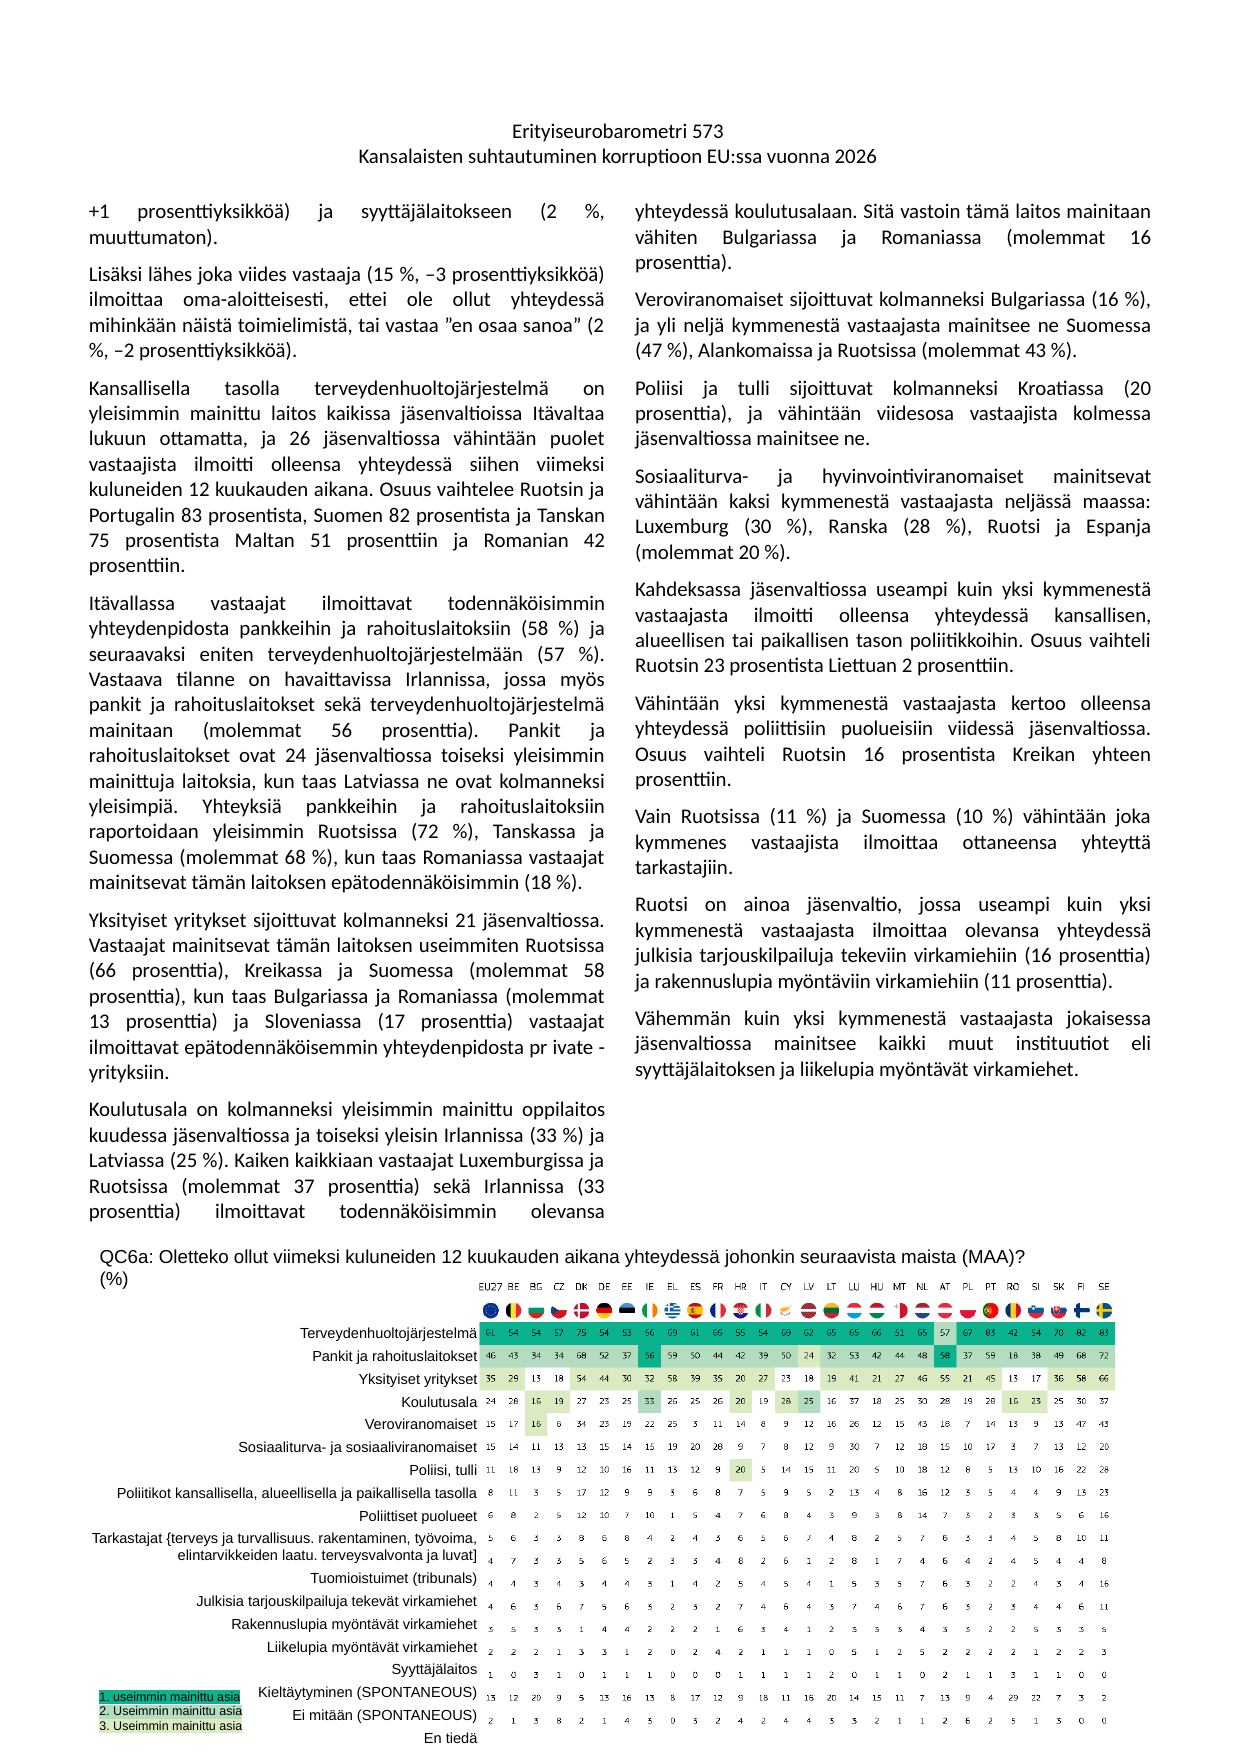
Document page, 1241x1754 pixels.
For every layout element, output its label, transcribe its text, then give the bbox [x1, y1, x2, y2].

text Koulutusala on kolmanneksi yleisimmin mainittu oppilaitos kuudessa jäsenvaltiossa ja toiseksi yleisin Irlannissa (33 %) ja Latviassa (25 %). Kaiken kaikkiaan vastaajat Luxemburgissa ja Ruotsissa (molemmat 37 prosenttia) sekä Irlannissa (33 prosenttia) ilmoittavat todennäköisimmin olevansa [88, 1097, 605, 1224]
text Lisäksi lähes joka viides vastaaja (15 %, –3 prosenttiyksikköä) ilmoittaa oma-aloitteisesti, ettei ole ollut yhteydessä mihinkään näistä toimielimistä, tai vastaa ”en osaa sanoa” (2 %, –2 prosenttiyksikköä). [88, 261, 605, 363]
text Poliisi ja tulli sijoittuvat kolmanneksi Kroatiassa (20 prosenttia), ja vähintään viidesosa vastaajista kolmessa jäsenvaltiossa mainitsee ne. [635, 375, 1152, 451]
text Veroviranomaiset sijoittuvat kolmanneksi Bulgariassa (16 %), ja yli neljä kymmenestä vastaajasta mainitsee ne Suomessa (47 %), Alankomaissa ja Ruotsissa (molemmat 43 %). [635, 287, 1152, 363]
text Vähemmän kuin yksi kymmenestä vastaajasta jokaisessa jäsenvaltiossa mainitsee kaikki muut instituutiot eli syyttäjälaitoksen ja liikelupia myöntävät virkamiehet. [635, 1005, 1152, 1081]
text Vähintään yksi kymmenestä vastaajasta kertoo olleensa yhteydessä poliittisiin puolueisiin viidessä jäsenvaltiossa. Osuus vaihteli Ruotsin 16 prosentista Kreikan yhteen prosenttiin. [635, 690, 1152, 792]
text yhteydessä koulutusalaan. Sitä vastoin tämä laitos mainitaan vähiten Bulgariassa ja Romaniassa (molemmat 16 prosenttia). [635, 198, 1152, 275]
picture [475, 1274, 1119, 1730]
text Ruotsi on ainoa jäsenvaltio, jossa useampi kuin yksi kymmenestä vastaajasta ilmoittaa olevansa yhteydessä julkisia tarjouskilpailuja tekeviin virkamiehiin (16 prosenttia) ja rakennuslupia myöntäviin virkamiehiin (11 prosenttia). [635, 892, 1152, 993]
text Kahdeksassa jäsenvaltiossa useampi kuin yksi kymmenestä vastaajasta ilmoitti olleensa yhteydessä kansallisen, alueellisen tai paikallisen tason poliitikkoihin. Osuus vaihteli Ruotsin 23 prosentista Liettuan 2 prosenttiin. [635, 576, 1152, 678]
text +1 prosenttiyksikköä) ja syyttäjälaitokseen (2 %, muuttumaton). [88, 198, 605, 249]
text Itävallassa vastaajat ilmoittavat todennäköisimmin yhteydenpidosta pankkeihin ja rahoituslaitoksiin (58 %) ja seuraavaksi eniten terveydenhuoltojärjestelmään (57 %). Vastaava tilanne on havaittavissa Irlannissa, jossa myös pankit ja rahoituslaitokset sekä terveydenhuoltojärjestelmä mainitaan (molemmat 56 prosenttia). Pankit ja rahoituslaitokset ovat 24 jäsenvaltiossa toiseksi yleisimmin mainittuja laitoksia, kun taas Latviassa ne ovat kolmanneksi yleisimpiä. Yhteyksiä pankkeihin ja rahoituslaitoksiin raportoidaan yleisimmin Ruotsissa (72 %), Tanskassa ja Suomessa (molemmat 68 %), kun taas Romaniassa vastaajat mainitsevat tämän laitoksen epätodennäköisimmin (18 %). [88, 590, 605, 895]
text Sosiaaliturva- ja hyvinvointiviranomaiset mainitsevat vähintään kaksi kymmenestä vastaajasta neljässä maassa: Luxemburg (30 %), Ranska (28 %), Ruotsi ja Espanja (molemmat 20 %). [635, 463, 1152, 564]
text Kansallisella tasolla terveydenhuoltojärjestelmä on yleisimmin mainittu laitos kaikissa jäsenvaltioissa Itävaltaa lukuun ottamatta, ja 26 jäsenvaltiossa vähintään puolet vastaajista ilmoitti olleensa yhteydessä siihen viimeksi kuluneiden 12 kuukauden aikana. Osuus vaihtelee Ruotsin ja Portugalin 83 prosentista, Suomen 82 prosentista ja Tanskan 75 prosentista Maltan 51 prosenttiin ja Romanian 42 prosenttiin. [88, 375, 605, 578]
text Yksityiset yritykset sijoittuvat kolmanneksi 21 jäsenvaltiossa. Vastaajat mainitsevat tämän laitoksen useimmiten Ruotsissa (66 prosenttia), Kreikassa ja Suomessa (molemmat 58 prosenttia), kun taas Bulgariassa ja Romaniassa (molemmat 13 prosenttia) ja Sloveniassa (17 prosenttia) vastaajat ilmoittavat epätodennäköisemmin yhteydenpidosta pr ivate -yrityksiin. [88, 907, 605, 1085]
text Vain Ruotsissa (11 %) ja Suomessa (10 %) vähintään joka kymmenes vastaajista ilmoittaa ottaneensa yhteyttä tarkastajiin. [635, 803, 1152, 880]
